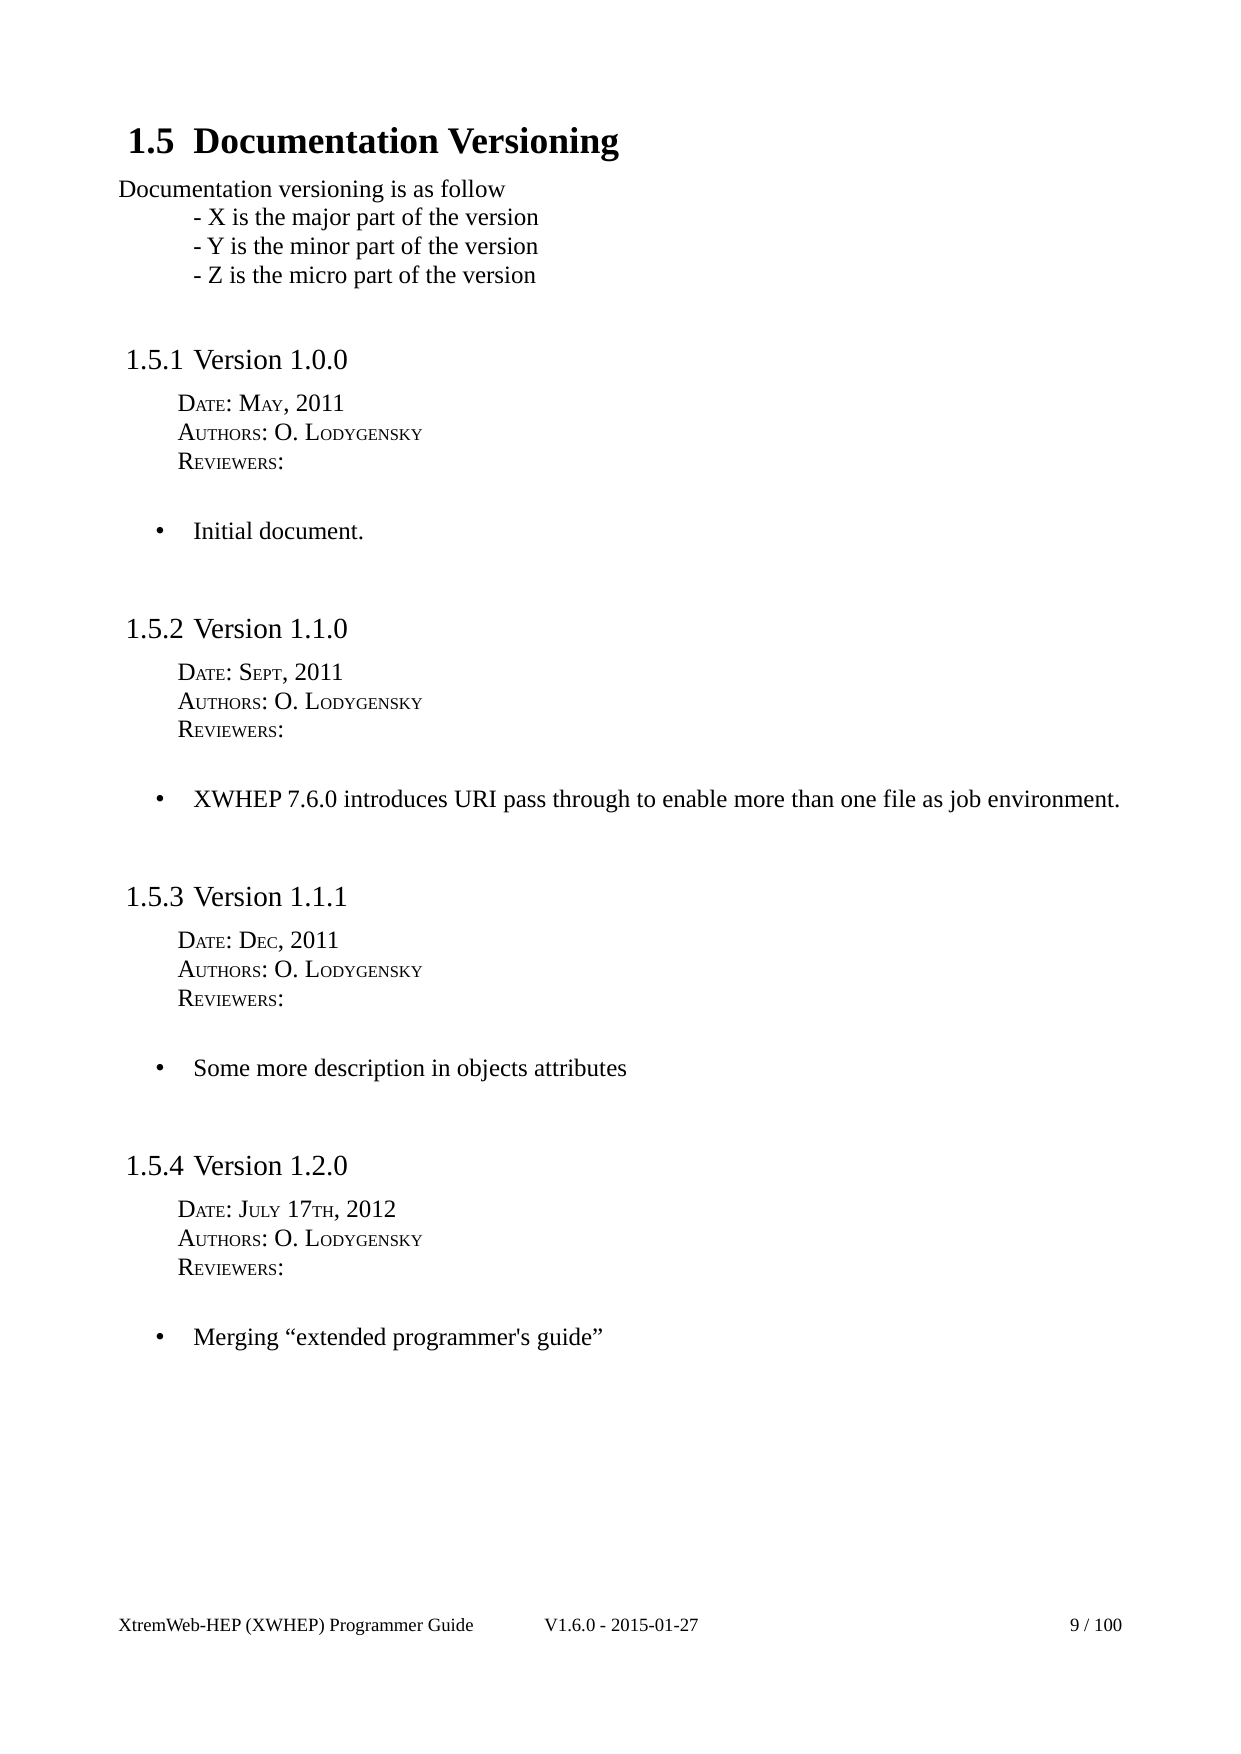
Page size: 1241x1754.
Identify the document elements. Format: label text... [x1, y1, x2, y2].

list Initial document. [156, 516, 1122, 545]
text - X is the major part of the version [118, 202, 1122, 231]
list XWHEP 7.6.0 introduces URI pass through to enable more than one file as job environment. [156, 784, 1122, 813]
text Authors: O. Lodygensky [177, 954, 1122, 983]
list Merging “extended programmer's guide” [156, 1322, 1122, 1350]
text Date: Dec, 2011 [177, 926, 1122, 954]
subtitle Version 1.1.1 [118, 879, 1122, 913]
text Reviewers: [177, 1252, 1122, 1280]
text - Y is the minor part of the version [118, 231, 1122, 260]
subtitle Version 1.0.0 [118, 342, 1122, 376]
text Reviewers: [177, 446, 1122, 475]
text Date: July 17th, 2012 [177, 1194, 1122, 1223]
list Some more description in objects attributes [156, 1053, 1122, 1082]
text Authors: O. Lodygensky [177, 417, 1122, 446]
text Documentation versioning is as follow [118, 174, 1122, 202]
text Date: Sept, 2011 [177, 657, 1122, 686]
text Authors: O. Lodygensky [177, 1223, 1122, 1252]
text Reviewers: [177, 983, 1122, 1012]
subtitle Version 1.2.0 [118, 1148, 1122, 1182]
subtitle Documentation Versioning [118, 118, 1122, 161]
text - Z is the micro part of the version [118, 260, 1122, 289]
text Date: May, 2011 [177, 388, 1122, 417]
text Reviewers: [177, 714, 1122, 743]
subtitle Version 1.1.0 [118, 611, 1122, 644]
text Authors: O. Lodygensky [177, 686, 1122, 714]
